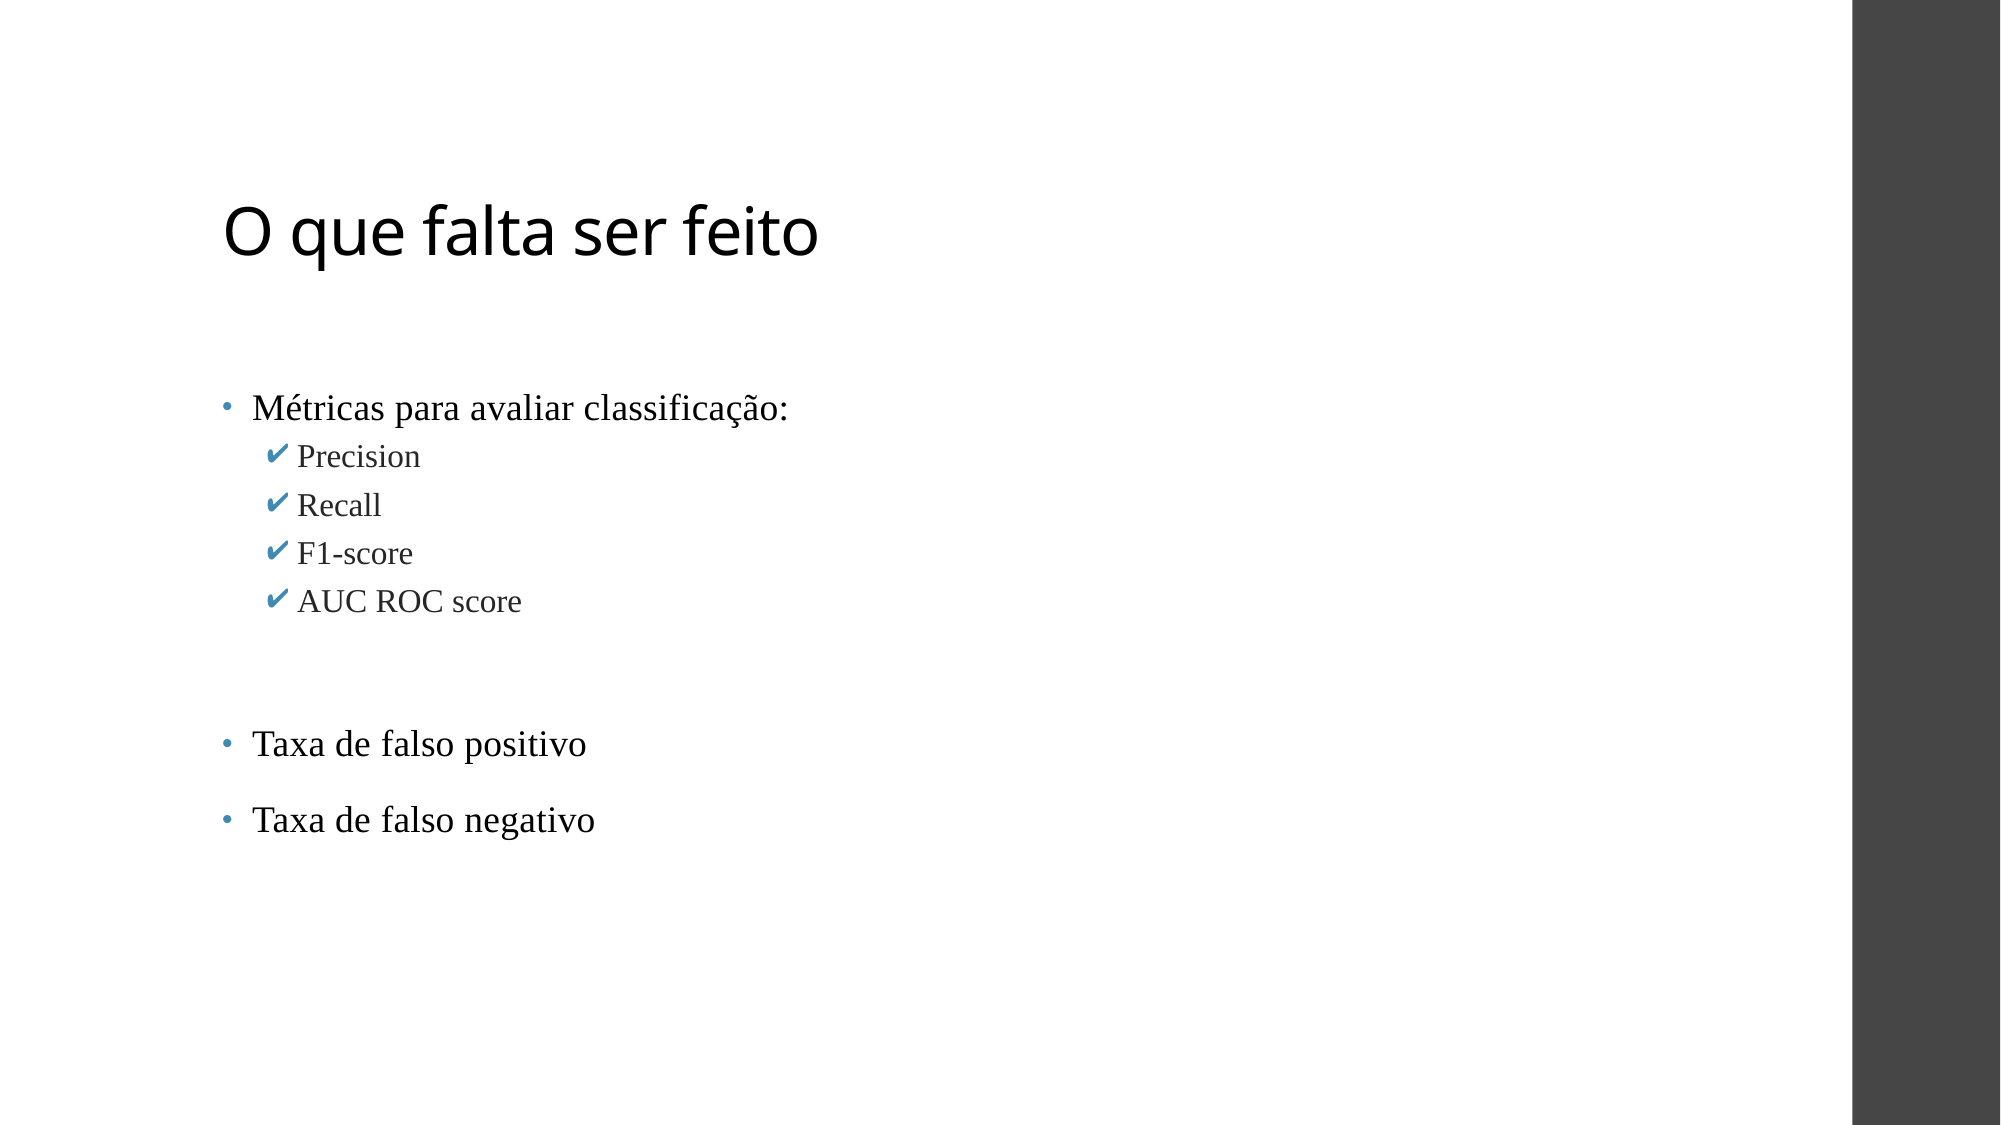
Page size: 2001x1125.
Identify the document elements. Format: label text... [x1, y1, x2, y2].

title O que falta ser feito [206, 60, 1797, 278]
list Métricas para avaliar classificação: Precision Recall F1-score AUC ROC score Taxa de falso positivo Taxa de falso negativo [206, 299, 1617, 1014]
